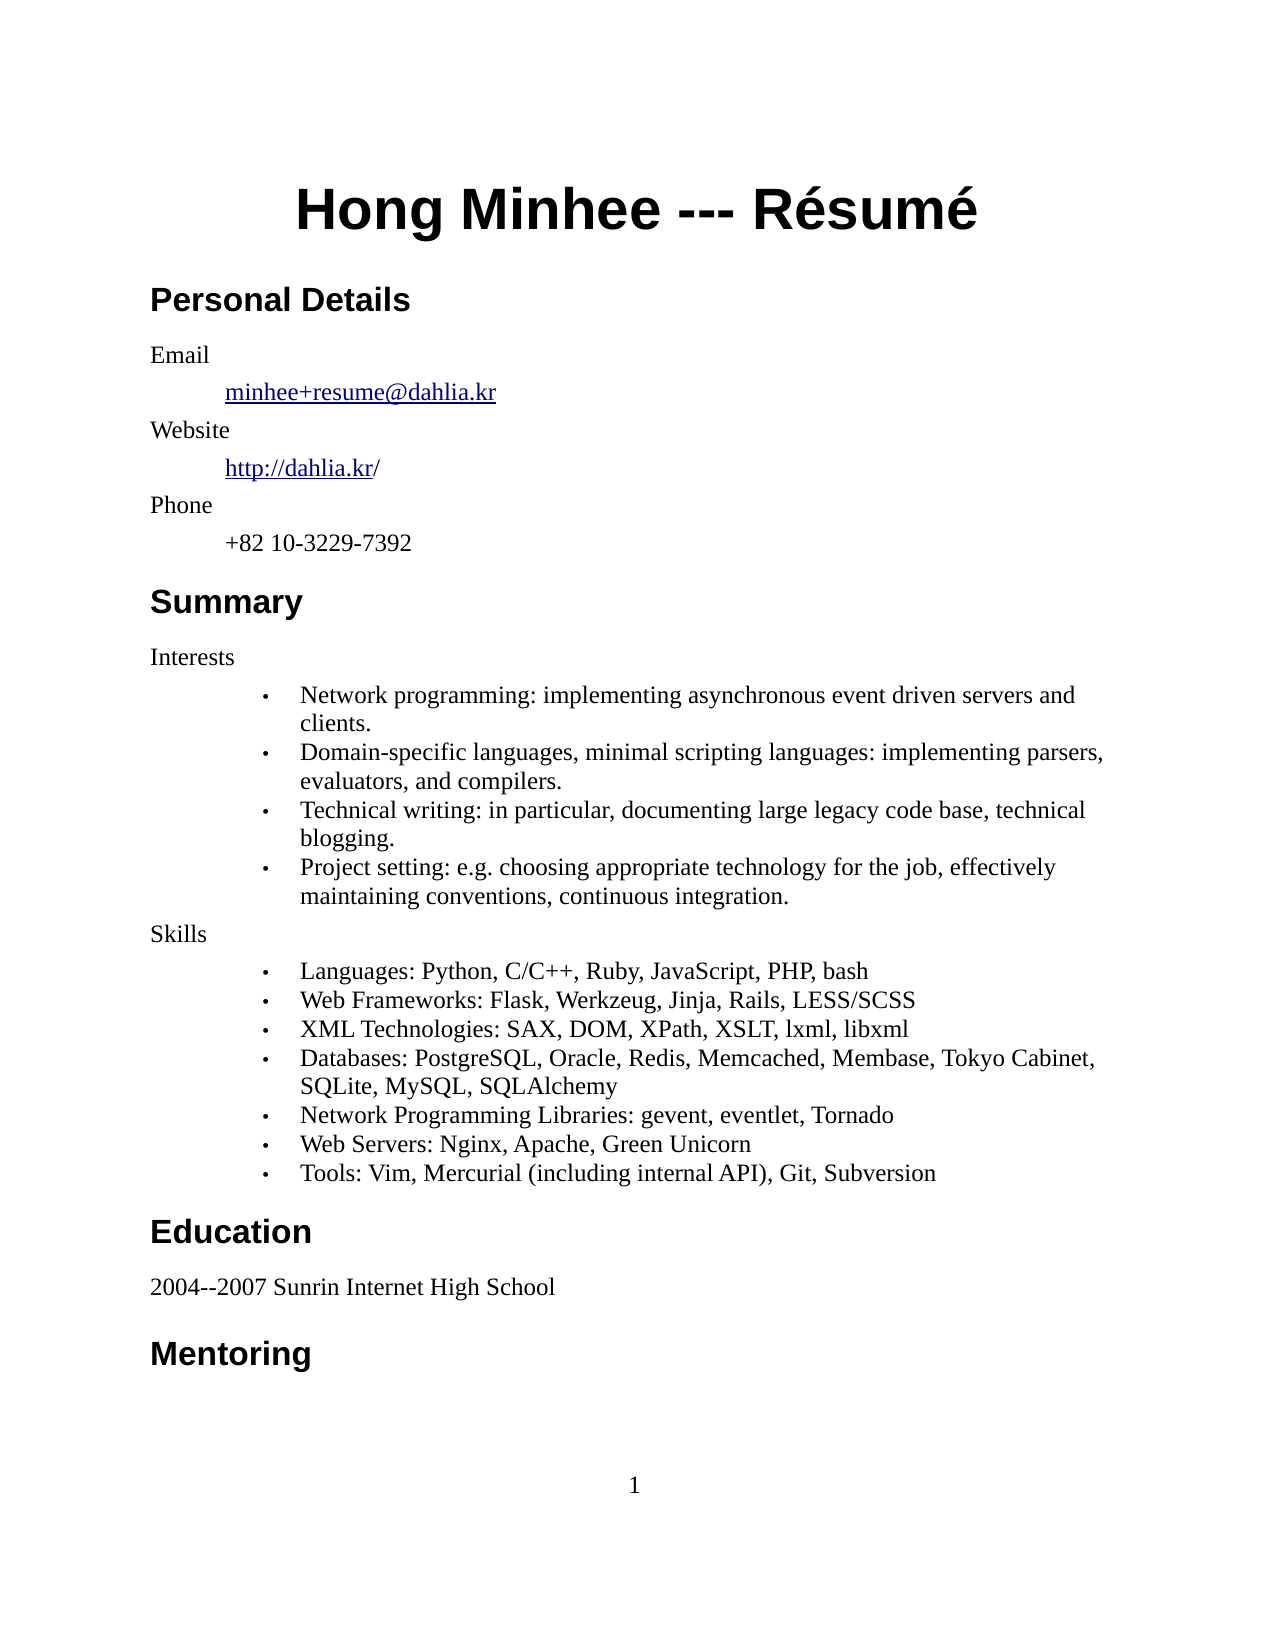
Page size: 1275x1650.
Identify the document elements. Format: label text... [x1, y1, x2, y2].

list Databases: PostgreSQL, Oracle, Redis, Memcached, Membase, Tokyo Cabinet, SQLite, MySQL, SQLAlchemy [262, 1043, 1125, 1100]
text http://dahlia.kr/ [225, 453, 1125, 482]
list Project setting: e.g. choosing appropriate technology for the job, effectively maintaining conventions, continuous integration. [262, 852, 1125, 910]
text Email [150, 340, 1125, 368]
title Hong Minhee --- Résumé [150, 175, 1125, 242]
text Phone [150, 491, 1125, 519]
subtitle Education [150, 1211, 1125, 1250]
list XML Technologies: SAX, DOM, XPath, XSLT, lxml, libxml [262, 1014, 1125, 1043]
list Network programming: implementing asynchronous event driven servers and clients. [262, 680, 1125, 737]
subtitle Personal Details [150, 279, 1125, 318]
subtitle Summary [150, 582, 1125, 621]
list Languages: Python, C/C++, Ruby, JavaScript, PHP, bash [262, 956, 1125, 985]
list Domain-specific languages, minimal scripting languages: implementing parsers, evaluators, and compilers. [262, 737, 1125, 795]
text Interests [150, 642, 1125, 671]
list Technical writing: in particular, documenting large legacy code base, technical blogging. [262, 795, 1125, 852]
text +82 10-3229-7392 [225, 528, 1125, 557]
list Network Programming Libraries: gevent, eventlet, Tornado [262, 1100, 1125, 1129]
list Web Servers: Nginx, Apache, Green Unicorn [262, 1129, 1125, 1158]
list Tools: Vim, Mercurial (including internal API), Git, Subversion [262, 1158, 1125, 1186]
text Website [150, 415, 1125, 444]
list Web Frameworks: Flask, Werkzeug, Jinja, Rails, LESS/SCSS [262, 985, 1125, 1014]
text minhee+resume@dahlia.kr [225, 377, 1125, 406]
text Skills [150, 919, 1125, 947]
text 2004--2007 Sunrin Internet High School [150, 1272, 1125, 1300]
subtitle Mentoring [150, 1334, 1125, 1373]
